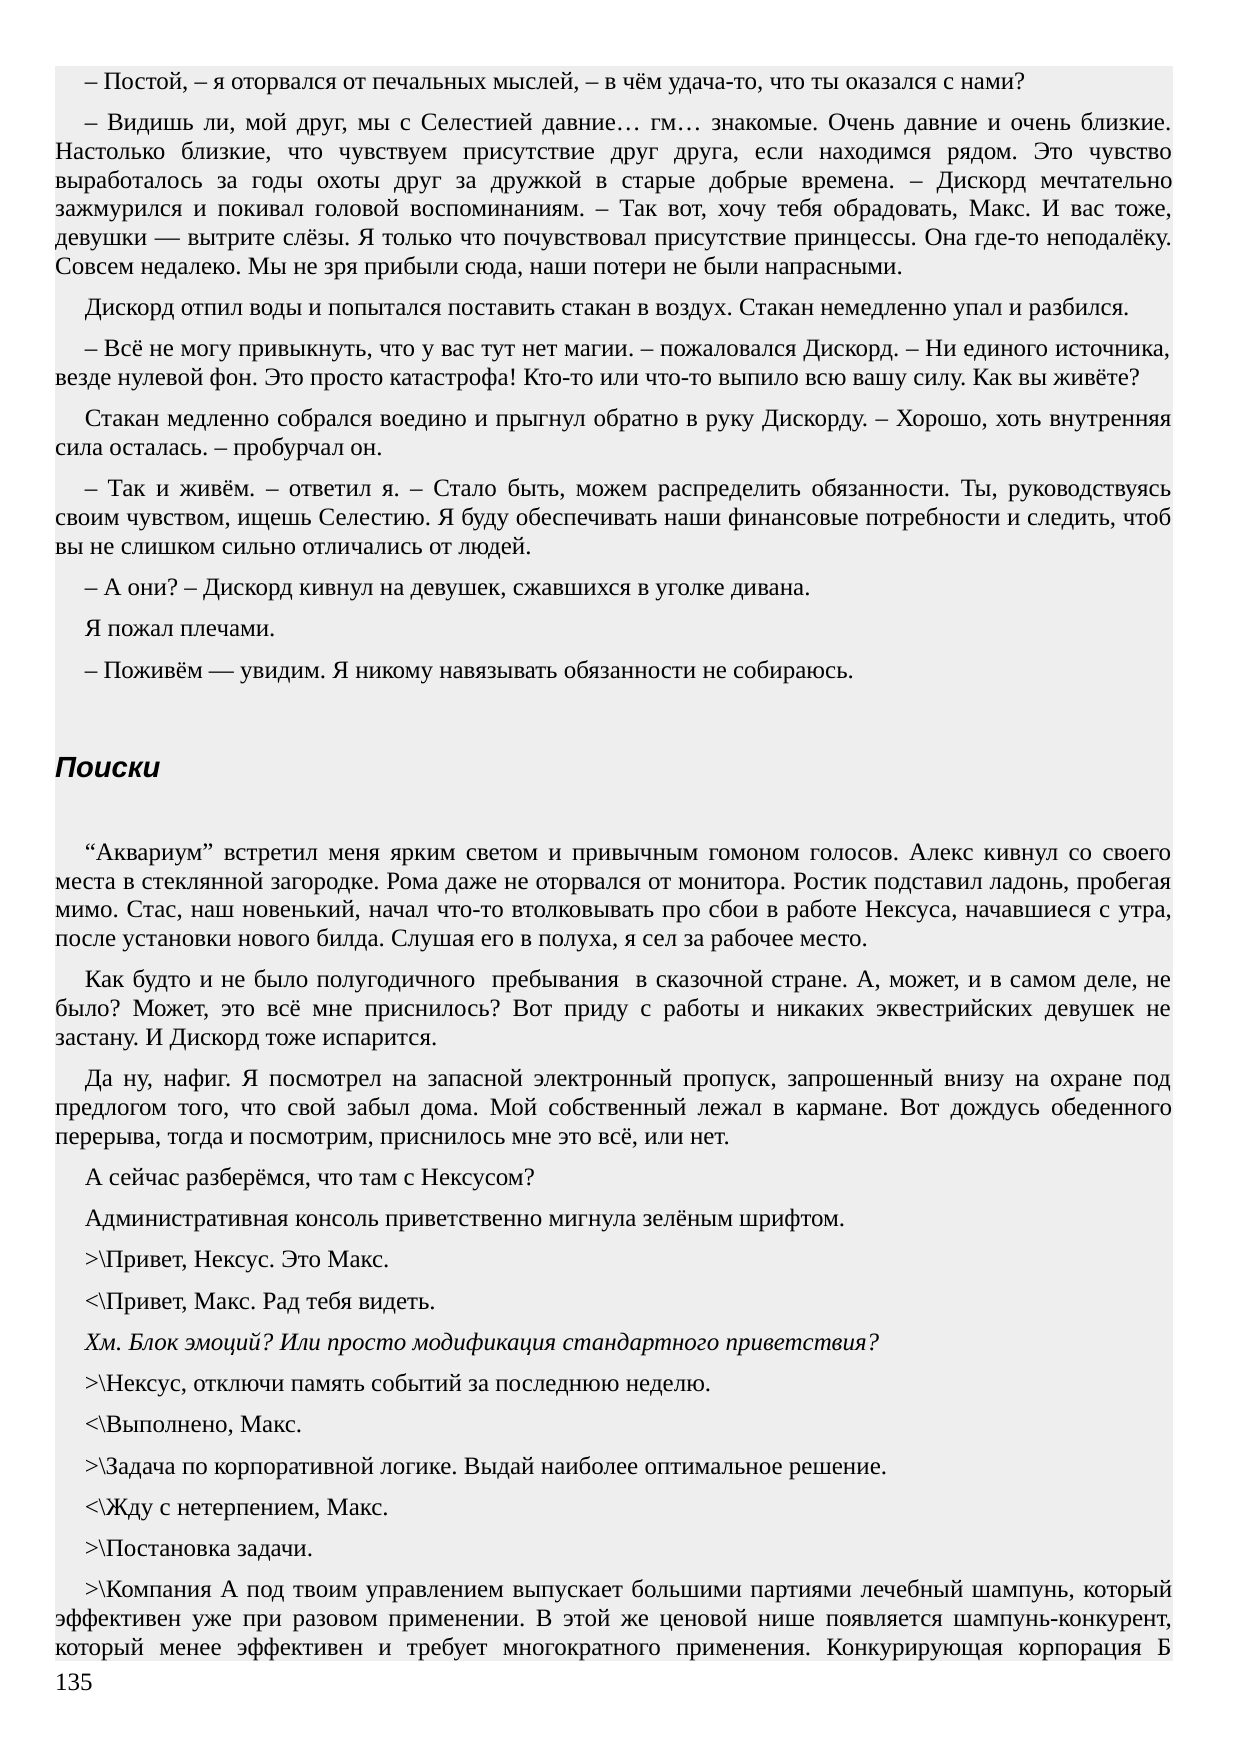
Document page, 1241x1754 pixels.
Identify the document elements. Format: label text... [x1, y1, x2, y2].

text <\Выполнено, Макс. [55, 1409, 1173, 1438]
text – А они? – Дискорд кивнул на девушек, сжавшихся в уголке дивана. [55, 572, 1173, 601]
text – Поживём — увидим. Я никому навязывать обязанности не собираюсь. [55, 655, 1173, 683]
text Административная консоль приветственно мигнула зелёным шрифтом. [55, 1203, 1173, 1232]
text Хм. Блок эмоций? Или просто модификация стандартного приветствия? [55, 1327, 1173, 1356]
text Я пожал плечами. [55, 613, 1173, 642]
text – Так и живём. – ответил я. – Стало быть, можем распределить обязанности. Ты, руководствуясь своим чувством, ищешь Селестию. Я буду обеспечивать наши финансовые потребности и следить, чтоб вы не слишком сильно отличались от людей. [55, 473, 1173, 560]
text Стакан медленно собрался воедино и прыгнул обратно в руку Дискорду. – Хорошо, хоть внутренняя сила осталась. – пробурчал он. [55, 403, 1173, 461]
text >\Нексус, отключи память событий за последнюю неделю. [55, 1368, 1173, 1397]
text <\Привет, Макс. Рад тебя видеть. [55, 1286, 1173, 1314]
text Да ну, нафиг. Я посмотрел на запасной электронный пропуск, запрошенный внизу на охране под предлогом того, что свой забыл дома. Мой собственный лежал в кармане. Вот дождусь обеденного перерыва, тогда и посмотрим, приснилось мне это всё, или нет. [55, 1063, 1173, 1149]
text Как будто и не было полугодичного пребывания в сказочной стране. А, может, и в самом деле, не было? Может, это всё мне приснилось? Вот приду с работы и никаких эквестрийских девушек не застану. И Дискорд тоже испарится. [55, 964, 1173, 1051]
text – Всё не могу привыкнуть, что у вас тут нет магии. – пожаловался Дискорд. – Ни единого источника, везде нулевой фон. Это просто катастрофа! Кто-то или что-то выпило всю вашу силу. Как вы живёте? [55, 333, 1173, 391]
text <\Жду с нетерпением, Макс. [55, 1492, 1173, 1521]
text А сейчас разберёмся, что там с Нексусом? [55, 1162, 1173, 1191]
text >\Компания А под твоим управлением выпускает большими партиями лечебный шампунь, который эффективен уже при разовом применении. В этой же ценовой нише появляется шампунь-конкурент, который менее эффективен и требует многократного применения. Конкурирующая корпорация Б [55, 1574, 1173, 1661]
text Дискорд отпил воды и попытался поставить стакан в воздух. Стакан немедленно упал и разбился. [55, 292, 1173, 321]
text >\Привет, Нексус. Это Макс. [55, 1244, 1173, 1273]
text >\Постановка задачи. [55, 1533, 1173, 1562]
subtitle Поиски [55, 750, 1173, 783]
text – Постой, – я оторвался от печальных мыслей, – в чём удача-то, что ты оказался с нами? [55, 66, 1173, 95]
text – Видишь ли, мой друг, мы с Селестией давние… гм… знакомые. Очень давние и очень близкие. Настолько близкие, что чувствуем присутствие друг друга, если находимся рядом. Это чувство выработалось за годы охоты друг за дружкой в старые добрые времена. – Дискорд мечтательно зажмурился и покивал головой воспоминаниям. – Так вот, хочу тебя обрадовать, Макс. И вас тоже, девушки — вытрите слёзы. Я только что почувствовал присутствие принцессы. Она где-то неподалёку. Совсем недалеко. Мы не зря прибыли сюда, наши потери не были напрасными. [55, 107, 1173, 280]
text “Аквариум” встретил меня ярким светом и привычным гомоном голосов. Алекс кивнул со своего места в стеклянной загородке. Рома даже не оторвался от монитора. Ростик подставил ладонь, пробегая мимо. Стас, наш новенький, начал что-то втолковывать про сбои в работе Нексуса, начавшиеся с утра, после установки нового билда. Слушая его в полуха, я сел за рабочее место. [55, 837, 1173, 952]
text >\Задача по корпоративной логике. Выдай наиболее оптимальное решение. [55, 1451, 1173, 1479]
